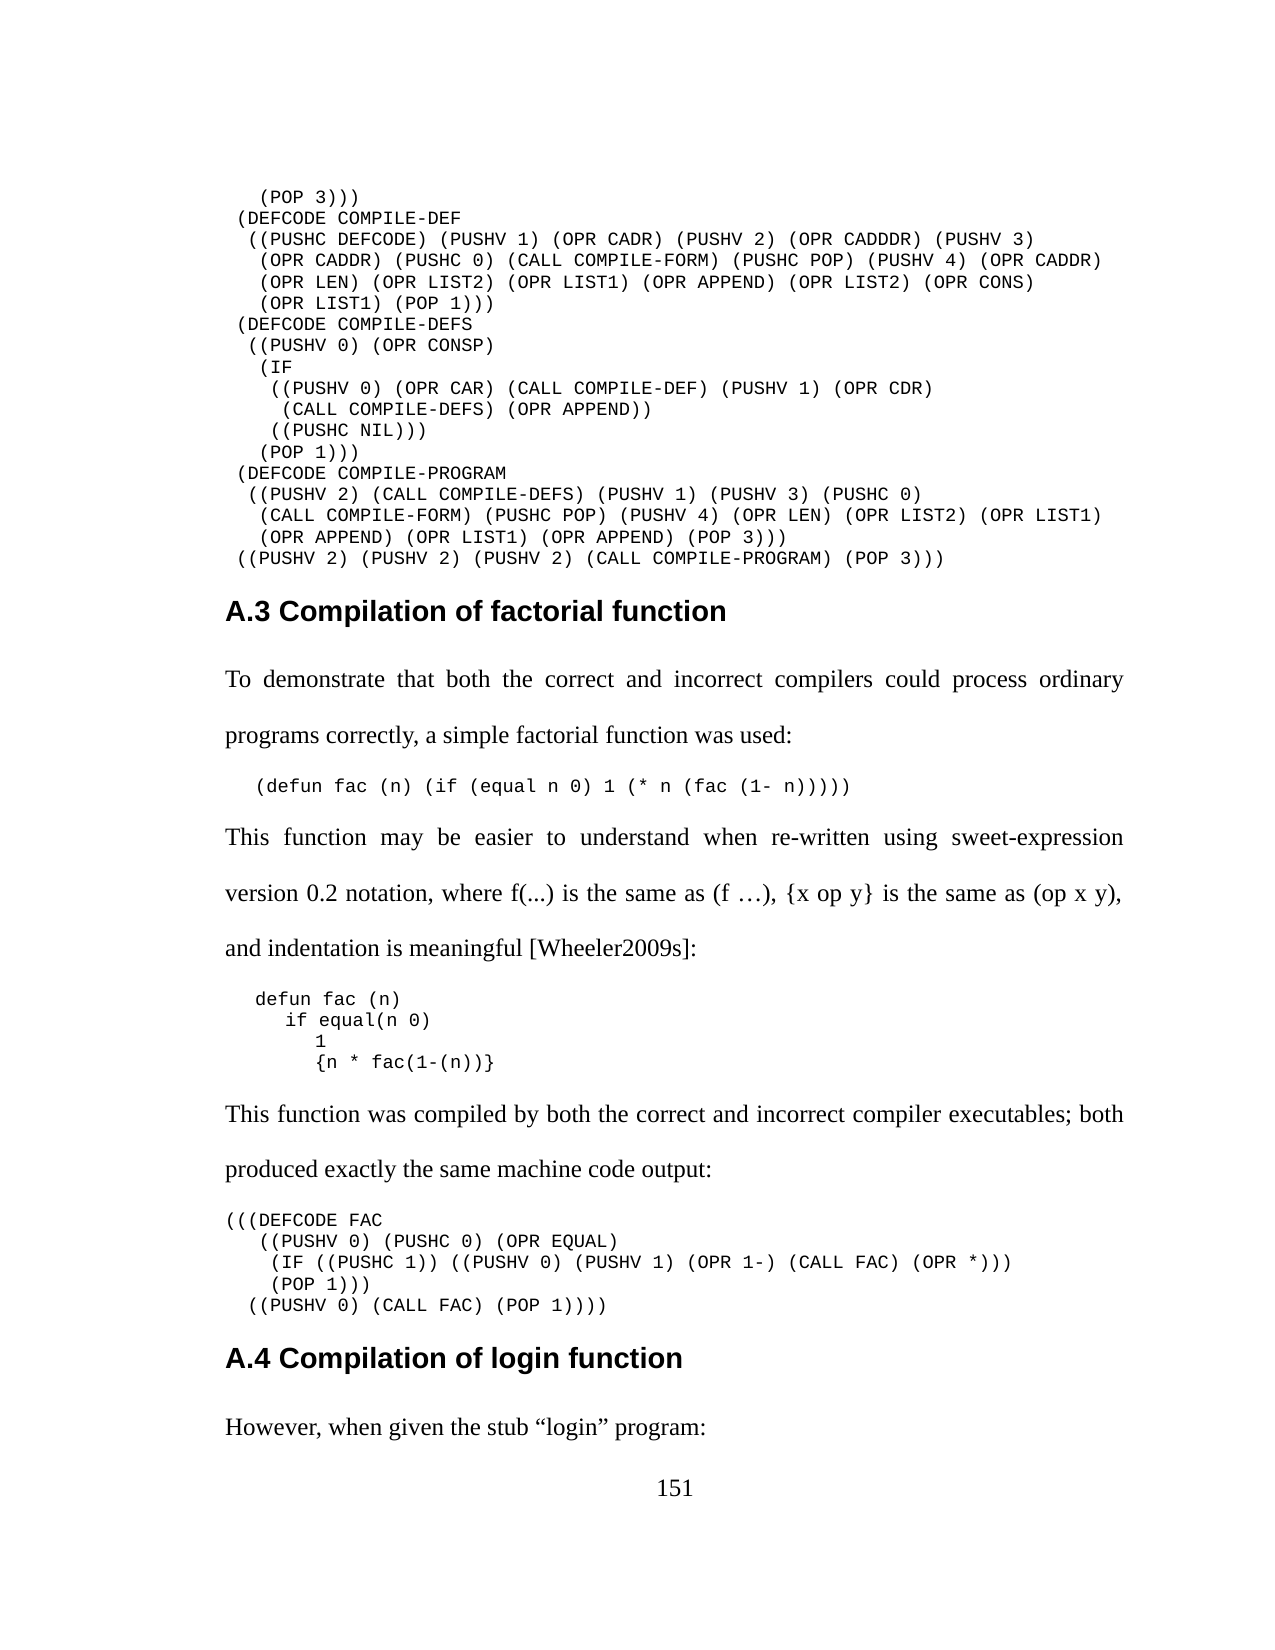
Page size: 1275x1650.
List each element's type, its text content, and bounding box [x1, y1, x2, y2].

subtitle Compilation of factorial function [225, 595, 1125, 628]
text ((PUSHV 0) (CALL FAC) (POP 1)))) [225, 1296, 1125, 1317]
text (POP 3))) [225, 187, 1125, 209]
text (DEFCODE COMPILE-PROGRAM [225, 464, 1125, 485]
text ((PUSHV 0) (OPR CAR) (CALL COMPILE-DEF) (PUSHV 1) (OPR CDR) [225, 379, 1125, 400]
text (IF [225, 357, 1125, 379]
text (DEFCODE COMPILE-DEFS [225, 315, 1125, 336]
text defun fac (n) [225, 989, 1125, 1011]
text ((PUSHV 0) (OPR CONSP) [225, 336, 1125, 357]
text This function may be easier to understand when re-written using sweet-expression version 0.2 notation, where f(...) is the same as (f …), {x op y} is the same as (op x y), and indentation is meaningful [Wheeler2009s]: [225, 823, 1125, 962]
text ((PUSHV 2) (PUSHV 2) (PUSHV 2) (CALL COMPILE-PROGRAM) (POP 3))) [225, 549, 1125, 570]
text (CALL COMPILE-DEFS) (OPR APPEND)) [225, 400, 1125, 421]
text To demonstrate that both the correct and incorrect compilers could process ordinary programs correctly, a simple factorial function was used: [225, 666, 1125, 749]
text 1 [225, 1032, 1125, 1053]
text (OPR APPEND) (OPR LIST1) (OPR APPEND) (POP 3))) [225, 527, 1125, 549]
text (defun fac (n) (if (equal n 0) 1 (* n (fac (1- n))))) [225, 776, 1125, 798]
subtitle Compilation of login function [225, 1342, 1125, 1375]
text ((PUSHV 0) (PUSHC 0) (OPR EQUAL) [225, 1232, 1125, 1253]
text {n * fac(1-(n))} [225, 1053, 1125, 1074]
text (OPR LIST1) (POP 1))) [225, 294, 1125, 315]
text if equal(n 0) [225, 1011, 1125, 1032]
text ((PUSHC NIL))) [225, 421, 1125, 442]
text ((PUSHC DEFCODE) (PUSHV 1) (OPR CADR) (PUSHV 2) (OPR CADDDR) (PUSHV 3) [225, 230, 1125, 251]
text (OPR CADDR) (PUSHC 0) (CALL COMPILE-FORM) (PUSHC POP) (PUSHV 4) (OPR CADDR) [225, 251, 1125, 272]
text (POP 1))) [225, 442, 1125, 464]
text (OPR LEN) (OPR LIST2) (OPR LIST1) (OPR APPEND) (OPR LIST2) (OPR CONS) [225, 272, 1125, 294]
text ((PUSHV 2) (CALL COMPILE-DEFS) (PUSHV 1) (PUSHV 3) (PUSHC 0) [225, 485, 1125, 506]
text However, when given the stub “login” program: [225, 1413, 1125, 1440]
text (IF ((PUSHC 1)) ((PUSHV 0) (PUSHV 1) (OPR 1-) (CALL FAC) (OPR *))) [225, 1253, 1125, 1274]
text (CALL COMPILE-FORM) (PUSHC POP) (PUSHV 4) (OPR LEN) (OPR LIST2) (OPR LIST1) [225, 506, 1125, 527]
text This function was compiled by both the correct and incorrect compiler executables; both produced exactly the same machine code output: [225, 1100, 1125, 1183]
text (POP 1))) [225, 1274, 1125, 1296]
text (((DEFCODE FAC [225, 1211, 1125, 1232]
text (DEFCODE COMPILE-DEF [225, 209, 1125, 230]
